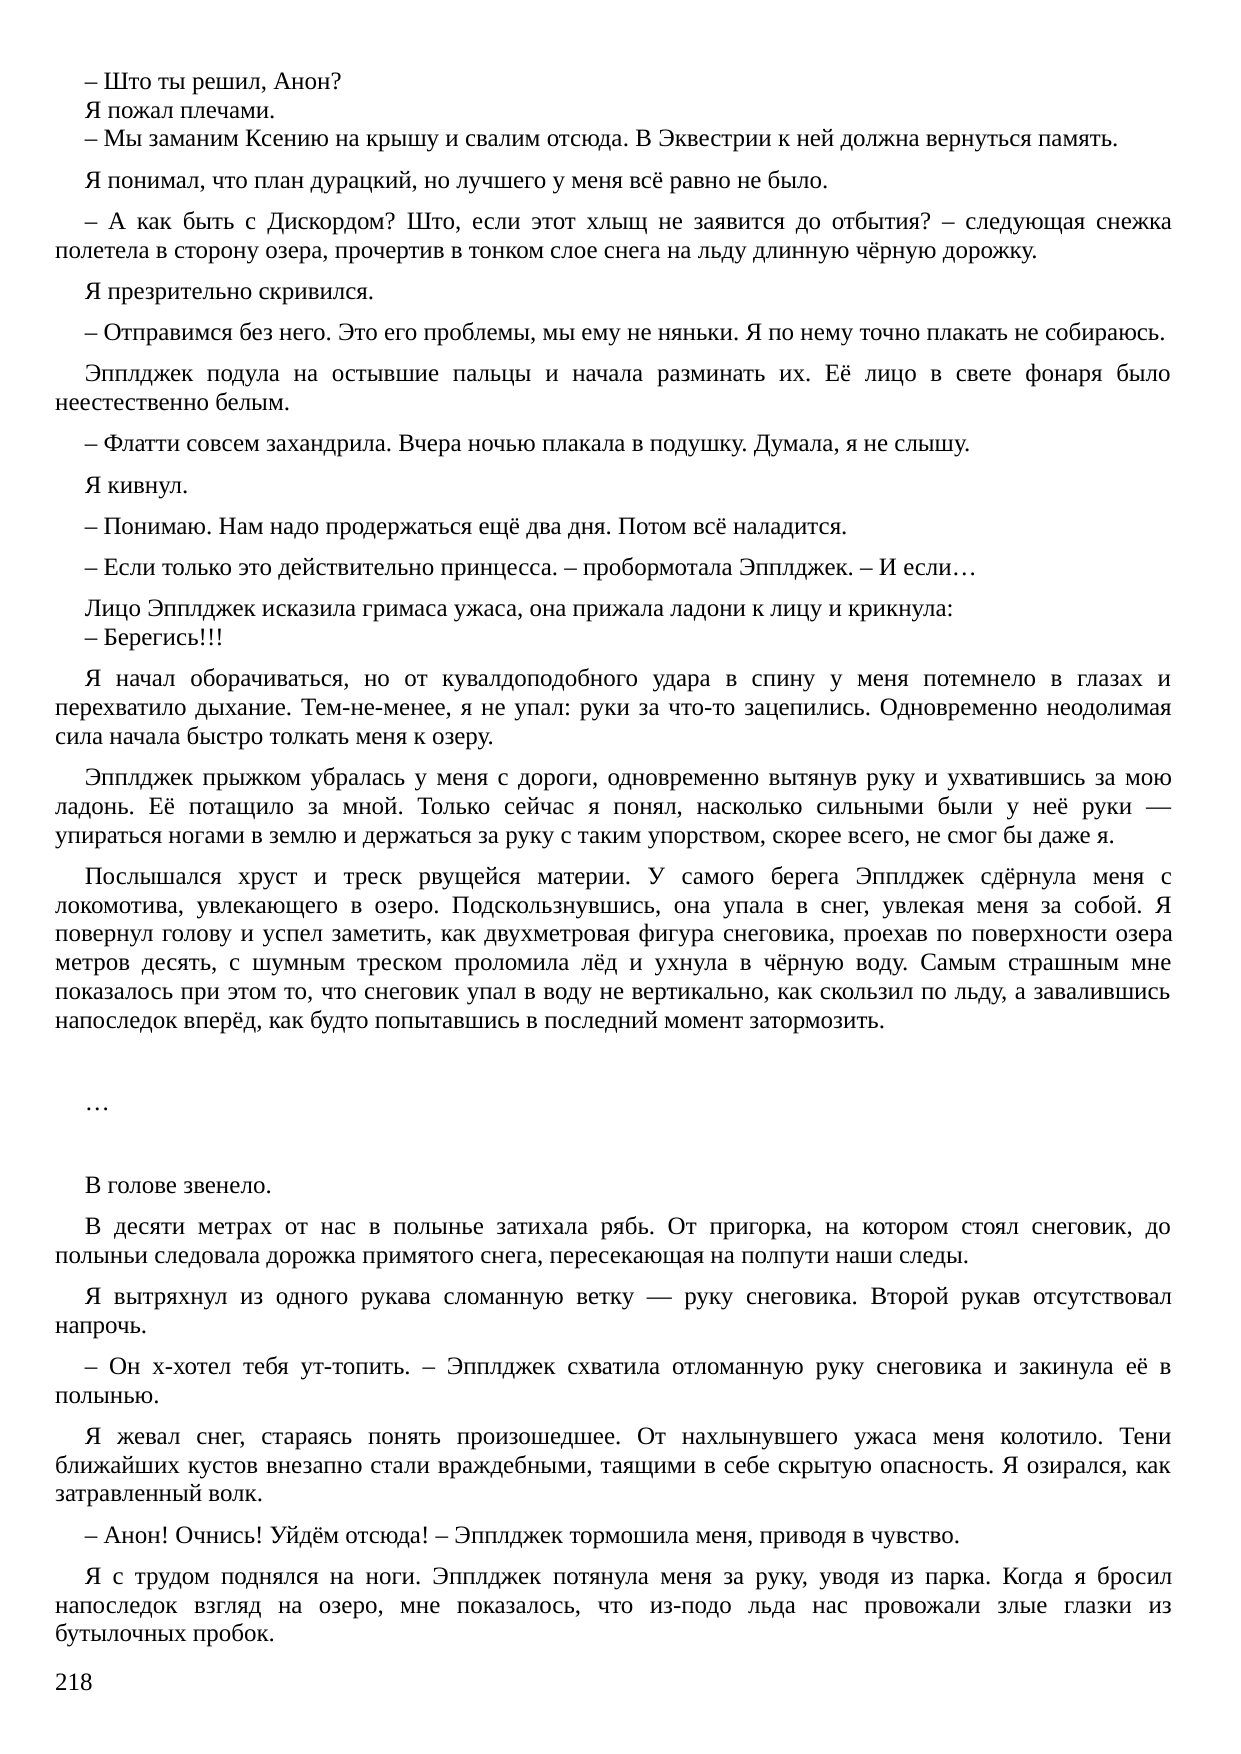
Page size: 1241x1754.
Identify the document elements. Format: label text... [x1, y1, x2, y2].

text – Если только это действительно принцесса. – пробормотала Эпплджек. – И если… [55, 552, 1173, 581]
text Эпплджек прыжком убралась у меня с дороги, одновременно вытянув руку и ухватившись за мою ладонь. Её потащило за мной. Только сейчас я понял, насколько сильными были у неё руки — упираться ногами в землю и держаться за руку с таким упорством, скорее всего, не смог бы даже я. [55, 762, 1173, 848]
text – Флатти совсем захандрила. Вчера ночью плакала в подушку. Думала, я не слышу. [55, 428, 1173, 457]
text Послышался хруст и треск рвущейся материи. У самого берега Эпплджек сдёрнула меня с локомотива, увлекающего в озеро. Подскользнувшись, она упала в снег, увлекая меня за собой. Я повернул голову и успел заметить, как двухметровая фигура снеговика, проехав по поверхности озера метров десять, с шумным треском проломила лёд и ухнула в чёрную воду. Самым страшным мне показалось при этом то, что снеговик упал в воду не вертикально, как скользил по льду, а завалившись напоследок вперёд, как будто попытавшись в последний момент затормозить. [55, 861, 1173, 1033]
text Эпплджек подула на остывшие пальцы и начала разминать их. Её лицо в свете фонаря было неестественно белым. [55, 358, 1173, 416]
text – А как быть с Дискордом? Што, если этот хлыщ не заявится до отбытия? – следующая снежка полетела в сторону озера, прочертив в тонком слое снега на льду длинную чёрную дорожку. [55, 206, 1173, 263]
text – Отправимся без него. Это его проблемы, мы ему не няньки. Я по нему точно плакать не собираюсь. [55, 317, 1173, 346]
text – Анон! Очнись! Уйдём отсюда! – Эпплджек тормошила меня, приводя в чувство. [55, 1520, 1173, 1548]
text Я кивнул. [55, 470, 1173, 498]
text Я вытряхнул из одного рукава сломанную ветку — руку снеговика. Второй рукав отсутствовал напрочь. [55, 1281, 1173, 1338]
text Я жевал снег, стараясь понять произошедшее. От нахлынувшего ужаса меня колотило. Тени ближайших кустов внезапно стали враждебными, таящими в себе скрытую опасность. Я озирался, как затравленный волк. [55, 1421, 1173, 1507]
text В десяти метрах от нас в полынье затихала рябь. От пригорка, на котором стоял снеговик, до полыньи следовала дорожка примятого снега, пересекающая на полпути наши следы. [55, 1211, 1173, 1268]
text Я с трудом поднялся на ноги. Эпплджек потянула меня за руку, уводя из парка. Когда я бросил напоследок взгляд на озеро, мне показалось, что из-подо льда нас провожали злые глазки из бутылочных пробок. [55, 1561, 1173, 1647]
text – Берегись!!! [55, 622, 1173, 651]
text – Он х-хотел тебя ут-топить. – Эпплджек схватила отломанную руку снеговика и закинула её в полынью. [55, 1351, 1173, 1408]
text Лицо Эпплджек исказила гримаса ужаса, она прижала ладони к лицу и крикнула: [55, 593, 1173, 622]
text Я пожал плечами. [55, 95, 1173, 123]
text – Мы заманим Ксению на крышу и свалим отсюда. В Эквестрии к ней должна вернуться память. [55, 123, 1173, 152]
text … [55, 1087, 1173, 1116]
text Я презрительно скривился. [55, 276, 1173, 305]
text – Понимаю. Нам надо продержаться ещё два дня. Потом всё наладится. [55, 511, 1173, 540]
text В голове звенело. [55, 1170, 1173, 1198]
text Я начал оборачиваться, но от кувалдоподобного удара в спину у меня потемнело в глазах и перехватило дыхание. Тем-не-менее, я не упал: руки за что-то зацепились. Одновременно неодолимая сила начала быстро толкать меня к озеру. [55, 663, 1173, 750]
text – Што ты решил, Анон? [55, 66, 1173, 95]
text Я понимал, что план дурацкий, но лучшего у меня всё равно не было. [55, 165, 1173, 193]
